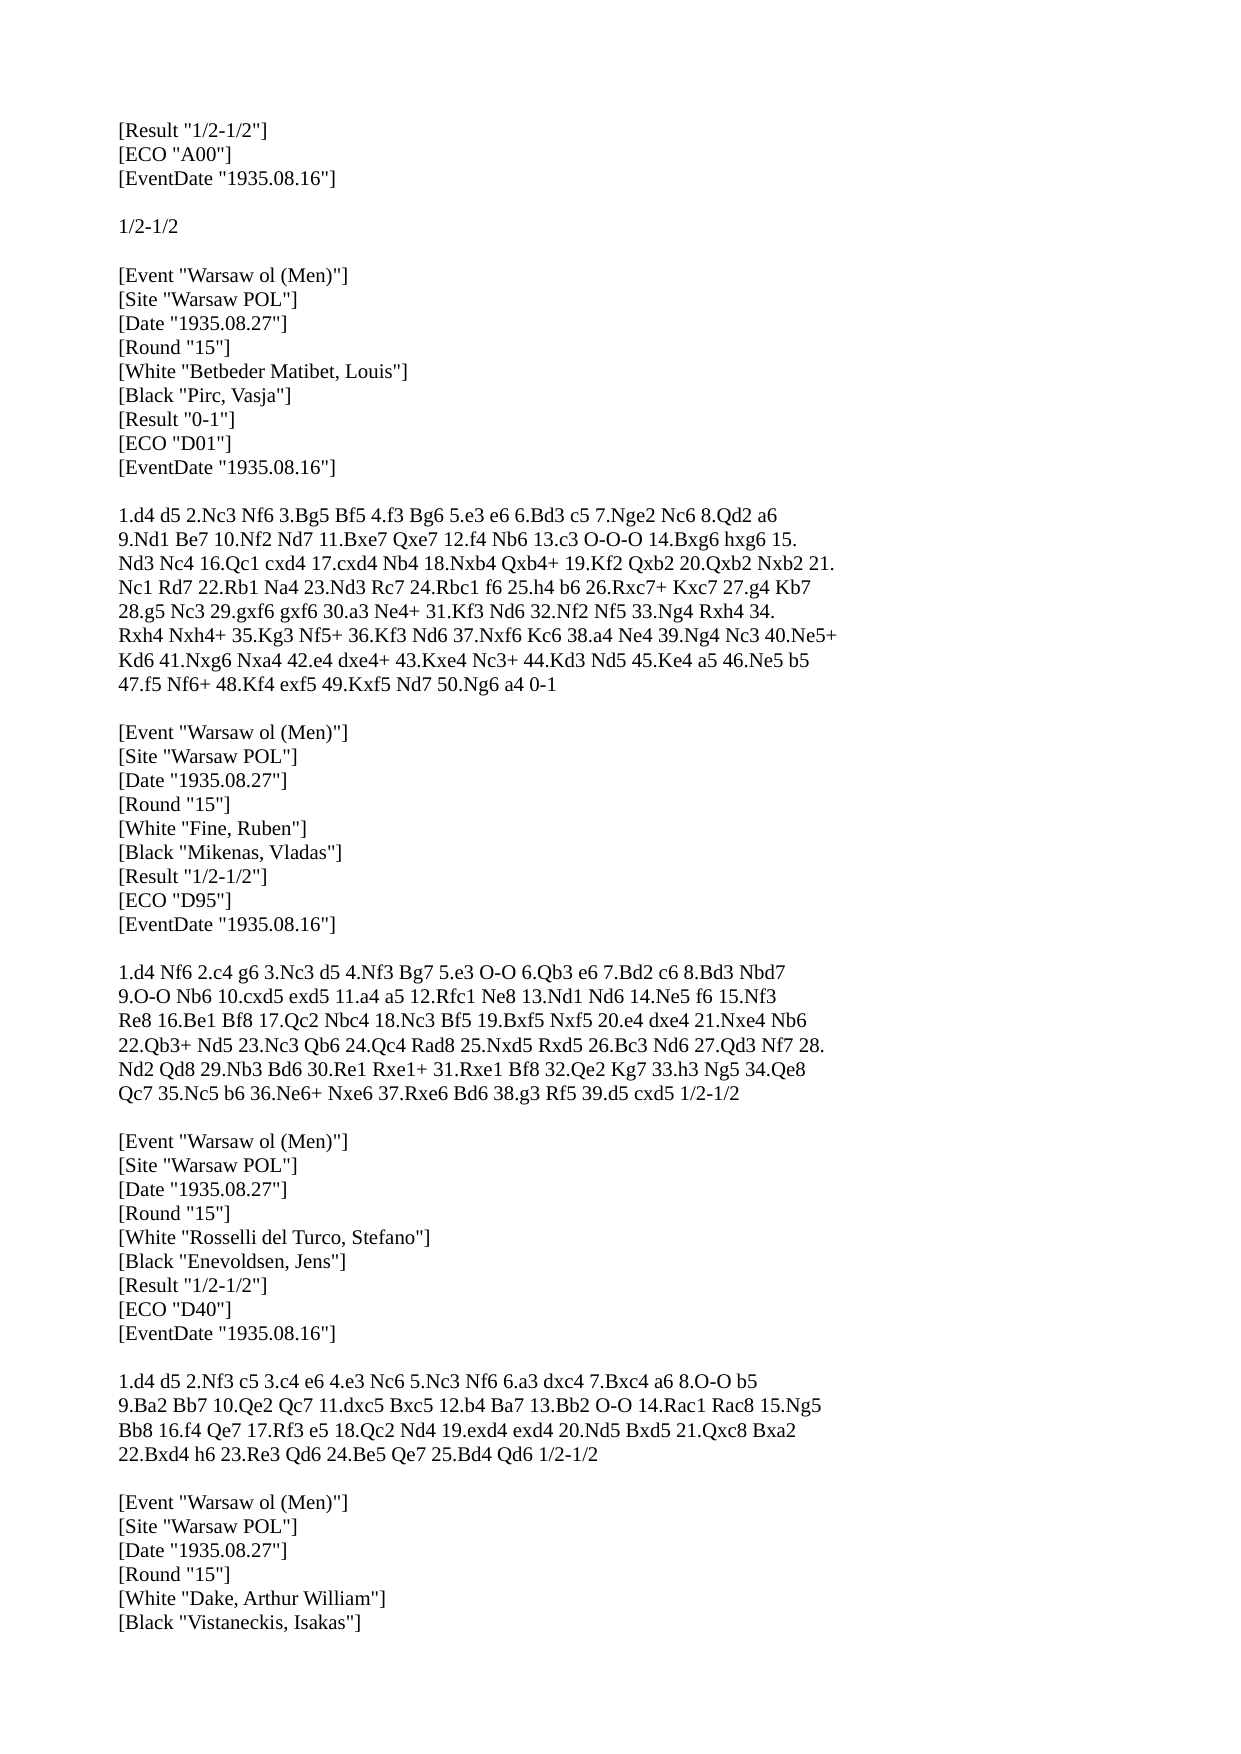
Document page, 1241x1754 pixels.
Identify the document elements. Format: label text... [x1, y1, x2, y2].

text [Event "Warsaw ol (Men)"] [118, 720, 1122, 744]
text [Date "1935.08.27"] [118, 1538, 1122, 1562]
text 22.Qb3+ Nd5 23.Nc3 Qb6 24.Qc4 Rad8 25.Nxd5 Rxd5 26.Bc3 Nd6 27.Qd3 Nf7 28. [118, 1032, 1122, 1057]
text [Date "1935.08.27"] [118, 311, 1122, 335]
text 9.O-O Nb6 10.cxd5 exd5 11.a4 a5 12.Rfc1 Ne8 13.Nd1 Nd6 14.Ne5 f6 15.Nf3 [118, 984, 1122, 1008]
text [Event "Warsaw ol (Men)"] [118, 1490, 1122, 1514]
text 1.d4 Nf6 2.c4 g6 3.Nc3 d5 4.Nf3 Bg7 5.e3 O-O 6.Qb3 e6 7.Bd2 c6 8.Bd3 Nbd7 [118, 960, 1122, 984]
text 9.Ba2 Bb7 10.Qe2 Qc7 11.dxc5 Bxc5 12.b4 Ba7 13.Bb2 O-O 14.Rac1 Rac8 15.Ng5 [118, 1393, 1122, 1417]
text [White "Betbeder Matibet, Louis"] [118, 359, 1122, 383]
text [Result "0-1"] [118, 407, 1122, 431]
text Nd3 Nc4 16.Qc1 cxd4 17.cxd4 Nb4 18.Nxb4 Qxb4+ 19.Kf2 Qxb2 20.Qxb2 Nxb2 21. [118, 551, 1122, 575]
text [ECO "D95"] [118, 888, 1122, 912]
text Rxh4 Nxh4+ 35.Kg3 Nf5+ 36.Kf3 Nd6 37.Nxf6 Kc6 38.a4 Ne4 39.Ng4 Nc3 40.Ne5+ [118, 623, 1122, 647]
text [Result "1/2-1/2"] [118, 1273, 1122, 1297]
text [ECO "D40"] [118, 1297, 1122, 1321]
text [Site "Warsaw POL"] [118, 1514, 1122, 1538]
text [Site "Warsaw POL"] [118, 287, 1122, 311]
text [ECO "D01"] [118, 431, 1122, 455]
text [EventDate "1935.08.16"] [118, 1321, 1122, 1345]
text [EventDate "1935.08.16"] [118, 912, 1122, 936]
text [Round "15"] [118, 1562, 1122, 1586]
text [Result "1/2-1/2"] [118, 118, 1122, 142]
text [ECO "A00"] [118, 142, 1122, 166]
text 28.g5 Nc3 29.gxf6 gxf6 30.a3 Ne4+ 31.Kf3 Nd6 32.Nf2 Nf5 33.Ng4 Rxh4 34. [118, 599, 1122, 623]
text 1/2-1/2 [118, 214, 1122, 238]
text [EventDate "1935.08.16"] [118, 166, 1122, 190]
text Nc1 Rd7 22.Rb1 Na4 23.Nd3 Rc7 24.Rbc1 f6 25.h4 b6 26.Rxc7+ Kxc7 27.g4 Kb7 [118, 575, 1122, 599]
text [Round "15"] [118, 335, 1122, 359]
text [Round "15"] [118, 792, 1122, 816]
text 47.f5 Nf6+ 48.Kf4 exf5 49.Kxf5 Nd7 50.Ng6 a4 0-1 [118, 672, 1122, 696]
text [Site "Warsaw POL"] [118, 744, 1122, 768]
text [Site "Warsaw POL"] [118, 1153, 1122, 1177]
text Qc7 35.Nc5 b6 36.Ne6+ Nxe6 37.Rxe6 Bd6 38.g3 Rf5 39.d5 cxd5 1/2-1/2 [118, 1081, 1122, 1105]
text 1.d4 d5 2.Nf3 c5 3.c4 e6 4.e3 Nc6 5.Nc3 Nf6 6.a3 dxc4 7.Bxc4 a6 8.O-O b5 [118, 1369, 1122, 1393]
text [Round "15"] [118, 1201, 1122, 1225]
text [White "Rosselli del Turco, Stefano"] [118, 1225, 1122, 1249]
text [Result "1/2-1/2"] [118, 864, 1122, 888]
text Bb8 16.f4 Qe7 17.Rf3 e5 18.Qc2 Nd4 19.exd4 exd4 20.Nd5 Bxd5 21.Qxc8 Bxa2 [118, 1417, 1122, 1442]
text 22.Bxd4 h6 23.Re3 Qd6 24.Be5 Qe7 25.Bd4 Qd6 1/2-1/2 [118, 1442, 1122, 1466]
text Nd2 Qd8 29.Nb3 Bd6 30.Re1 Rxe1+ 31.Rxe1 Bf8 32.Qe2 Kg7 33.h3 Ng5 34.Qe8 [118, 1057, 1122, 1081]
text [Event "Warsaw ol (Men)"] [118, 262, 1122, 287]
text [EventDate "1935.08.16"] [118, 455, 1122, 479]
text [White "Fine, Ruben"] [118, 816, 1122, 840]
text [Date "1935.08.27"] [118, 768, 1122, 792]
text 9.Nd1 Be7 10.Nf2 Nd7 11.Bxe7 Qxe7 12.f4 Nb6 13.c3 O-O-O 14.Bxg6 hxg6 15. [118, 527, 1122, 551]
text [Black "Vistaneckis, Isakas"] [118, 1610, 1122, 1634]
text Kd6 41.Nxg6 Nxa4 42.e4 dxe4+ 43.Kxe4 Nc3+ 44.Kd3 Nd5 45.Ke4 a5 46.Ne5 b5 [118, 647, 1122, 672]
text [Event "Warsaw ol (Men)"] [118, 1129, 1122, 1153]
text [Black "Mikenas, Vladas"] [118, 840, 1122, 864]
text [Date "1935.08.27"] [118, 1177, 1122, 1201]
text Re8 16.Be1 Bf8 17.Qc2 Nbc4 18.Nc3 Bf5 19.Bxf5 Nxf5 20.e4 dxe4 21.Nxe4 Nb6 [118, 1008, 1122, 1032]
text [Black "Enevoldsen, Jens"] [118, 1249, 1122, 1273]
text [Black "Pirc, Vasja"] [118, 383, 1122, 407]
text [White "Dake, Arthur William"] [118, 1586, 1122, 1610]
text 1.d4 d5 2.Nc3 Nf6 3.Bg5 Bf5 4.f3 Bg6 5.e3 e6 6.Bd3 c5 7.Nge2 Nc6 8.Qd2 a6 [118, 503, 1122, 527]
